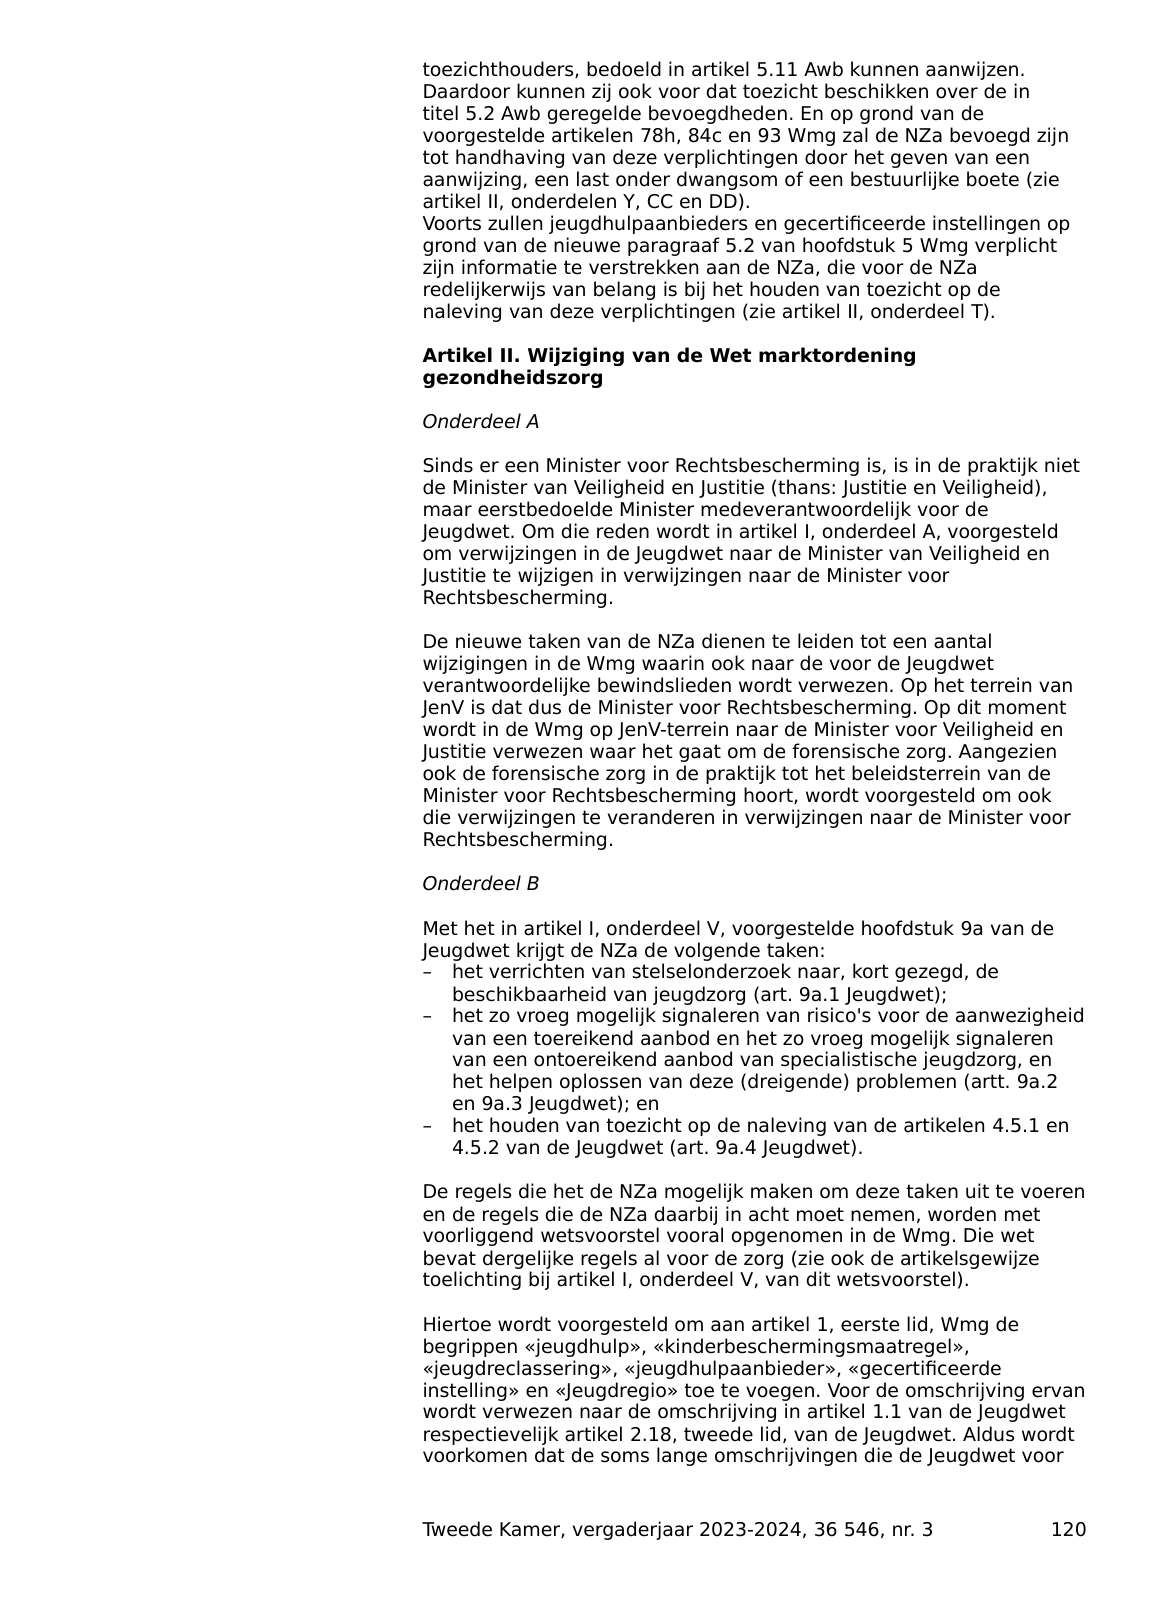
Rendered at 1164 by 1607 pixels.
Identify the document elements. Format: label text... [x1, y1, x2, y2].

text Sinds er een Minister voor Rechtsbescherming is, is in de praktijk niet de Minister van Veiligheid en Justitie (thans: Justitie en Veiligheid), maar eerstbedoelde Minister medeverantwoordelijk voor de Jeugdwet. Om die reden wordt in artikel I, onderdeel A, voorgesteld om verwijzingen in de Jeugdwet naar de Minister van Veiligheid en Justitie te wijzigen in verwijzingen naar de Minister voor Rechtsbescherming. [422, 455, 1087, 609]
text – het zo vroeg mogelijk signaleren van risico's voor de aanwezigheid van een toereikend aanbod en het zo vroeg mogelijk signaleren van een ontoereikend aanbod van specialistische jeugdzorg, en het helpen oplossen van deze (dreigende) problemen (artt. 9a.2 en 9a.3 Jeugdwet); en [422, 1005, 1087, 1115]
subtitle Onderdeel B [422, 873, 1087, 895]
text toezichthouders, bedoeld in artikel 5.11 Awb kunnen aanwijzen. Daardoor kunnen zij ook voor dat toezicht beschikken over de in titel 5.2 Awb geregelde bevoegdheden. En op grond van de voorgestelde artikelen 78h, 84c en 93 Wmg zal de NZa bevoegd zijn tot handhaving van deze verplichtingen door het geven van een aanwijzing, een last onder dwangsom of een bestuurlijke boete (zie artikel II, onderdelen Y, CC en DD). [422, 59, 1087, 213]
text – het verrichten van stelselonderzoek naar, kort gezegd, de beschikbaarheid van jeugdzorg (art. 9a.1 Jeugdwet); [422, 961, 1087, 1005]
subtitle Artikel II. Wijziging van de Wet marktordening gezondheidszorg [422, 345, 1087, 389]
text Voorts zullen jeugdhulpaanbieders en gecertificeerde instellingen op grond van de nieuwe paragraaf 5.2 van hoofdstuk 5 Wmg verplicht zijn informatie te verstrekken aan de NZa, die voor de NZa redelijkerwijs van belang is bij het houden van toezicht op de naleving van deze verplichtingen (zie artikel II, onderdeel T). [422, 213, 1087, 323]
text – het houden van toezicht op de naleving van de artikelen 4.5.1 en 4.5.2 van de Jeugdwet (art. 9a.4 Jeugdwet). [422, 1115, 1087, 1159]
subtitle Onderdeel A [422, 411, 1087, 433]
text Met het in artikel I, onderdeel V, voorgestelde hoofdstuk 9a van de Jeugdwet krijgt de NZa de volgende taken: [422, 917, 1087, 961]
text De nieuwe taken van de NZa dienen te leiden tot een aantal wijzigingen in de Wmg waarin ook naar de voor de Jeugdwet verantwoordelijke bewindslieden wordt verwezen. Op het terrein van JenV is dat dus de Minister voor Rechtsbescherming. Op dit moment wordt in de Wmg op JenV-terrein naar de Minister voor Veiligheid en Justitie verwezen waar het gaat om de forensische zorg. Aangezien ook de forensische zorg in de praktijk tot het beleidsterrein van de Minister voor Rechtsbescherming hoort, wordt voorgesteld om ook die verwijzingen te veranderen in verwijzingen naar de Minister voor Rechtsbescherming. [422, 631, 1087, 851]
text De regels die het de NZa mogelijk maken om deze taken uit te voeren en de regels die de NZa daarbij in acht moet nemen, worden met voorliggend wetsvoorstel vooral opgenomen in de Wmg. Die wet bevat dergelijke regels al voor de zorg (zie ook de artikelsgewijze toelichting bij artikel I, onderdeel V, van dit wetsvoorstel). [422, 1181, 1087, 1291]
text Hiertoe wordt voorgesteld om aan artikel 1, eerste lid, Wmg de begrippen «jeugdhulp», «kinderbeschermingsmaatregel», «jeugdreclassering», «jeugdhulpaanbieder», «gecertificeerde instelling» en «Jeugdregio» toe te voegen. Voor de omschrijving ervan wordt verwezen naar de omschrijving in artikel 1.1 van de Jeugdwet respectievelijk artikel 2.18, tweede lid, van de Jeugdwet. Aldus wordt voorkomen dat de soms lange omschrijvingen die de Jeugdwet voor [422, 1313, 1087, 1467]
